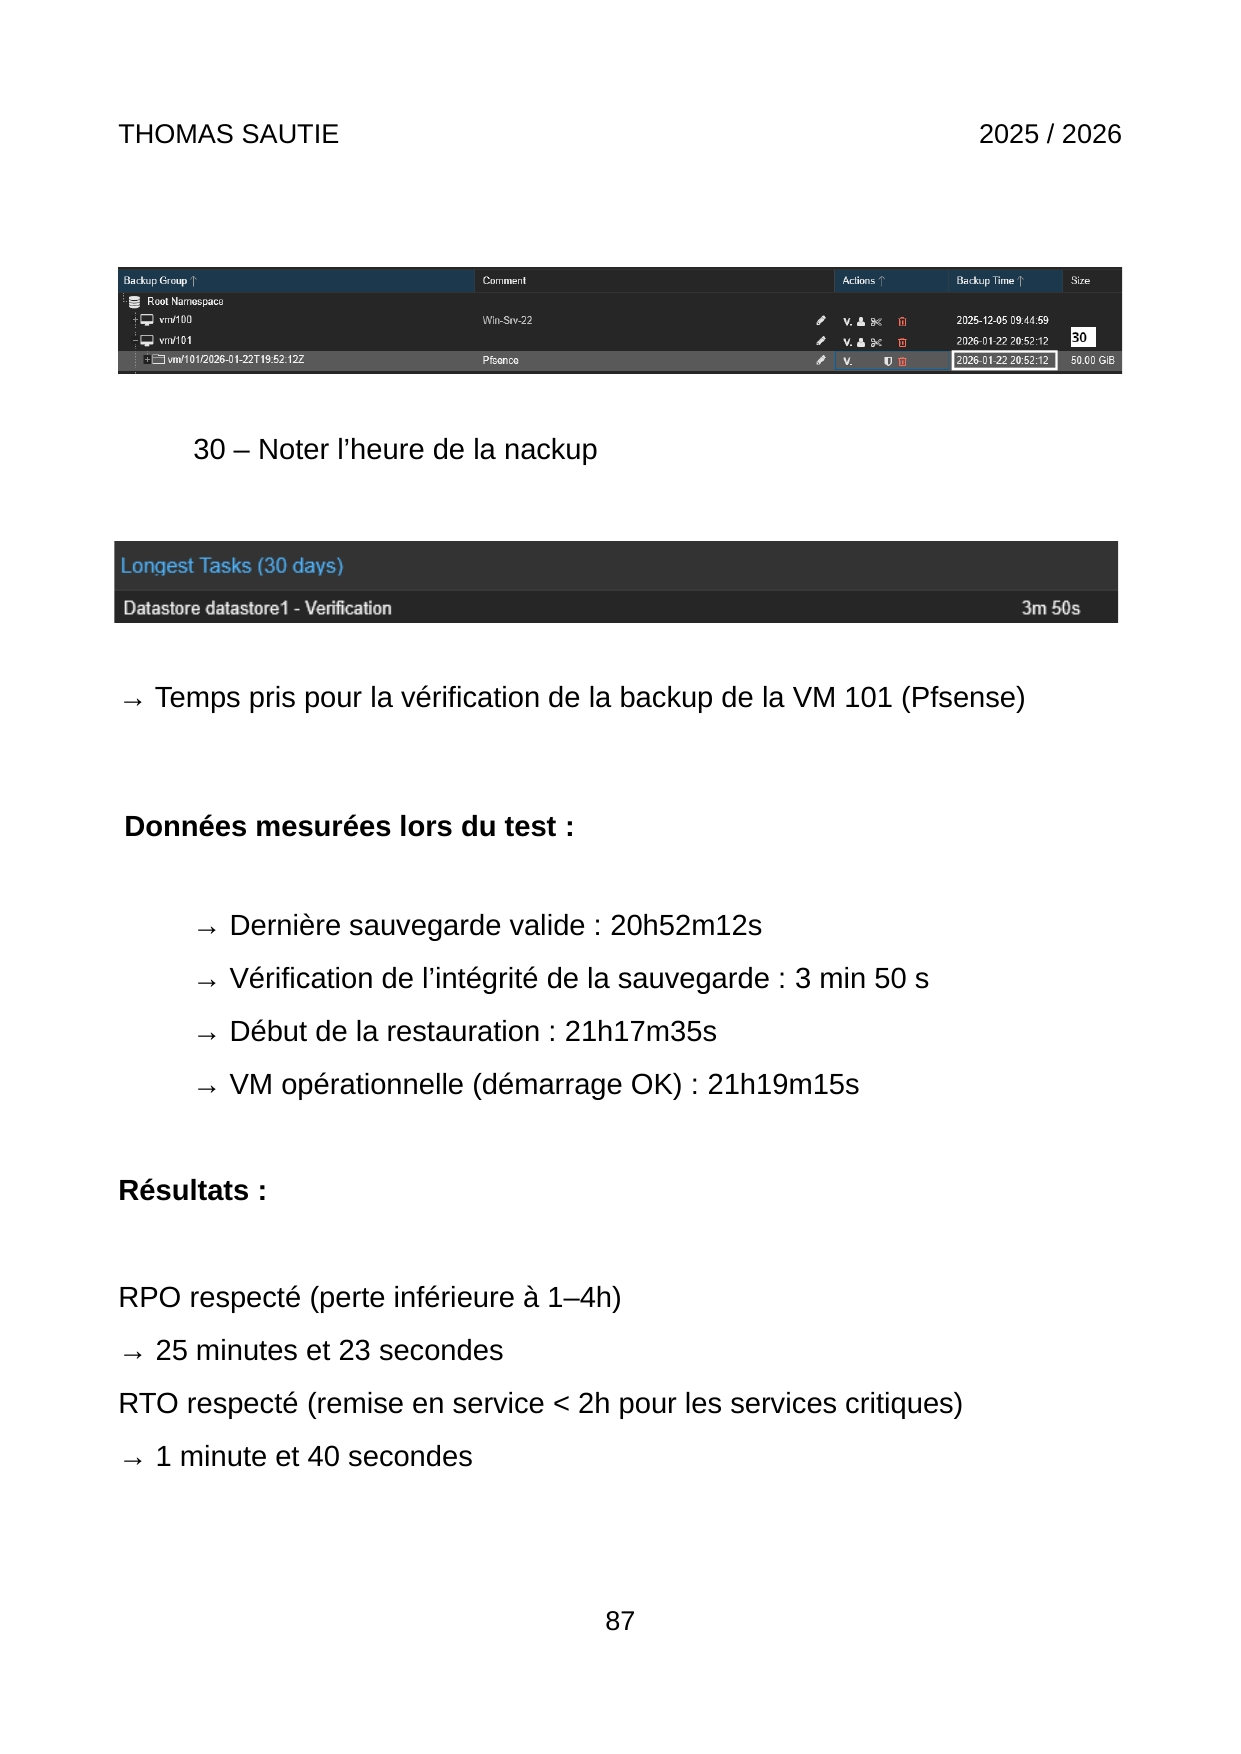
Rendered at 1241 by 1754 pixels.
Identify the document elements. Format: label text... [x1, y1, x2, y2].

subtitle Données mesurées lors du test : [124, 809, 1116, 842]
text RTO respecté (remise en service < 2h pour les services critiques) [118, 1386, 1122, 1419]
text → Temps pris pour la vérification de la backup de la VM 101 (Pfsense) [118, 680, 1122, 714]
text → 25 minutes et 23 secondes [118, 1333, 1122, 1366]
list → Début de la restauration : 21h17m35s [162, 1014, 1122, 1048]
list → Dernière sauvegarde valide : 20h52m12s [162, 908, 1122, 941]
picture [114, 541, 1119, 623]
text → 1 minute et 40 secondes [118, 1439, 1122, 1473]
list → VM opérationnelle (démarrage OK) : 21h19m15s [162, 1067, 1122, 1101]
text RPO respecté (perte inférieure à 1–4h) [118, 1280, 1122, 1313]
list → Vérification de l’intégrité de la sauvegarde : 3 min 50 s [162, 961, 1122, 994]
text Résultats : [118, 1173, 1122, 1207]
list 30 – Noter l’heure de la nackup [164, 432, 1122, 466]
picture [118, 267, 1123, 374]
